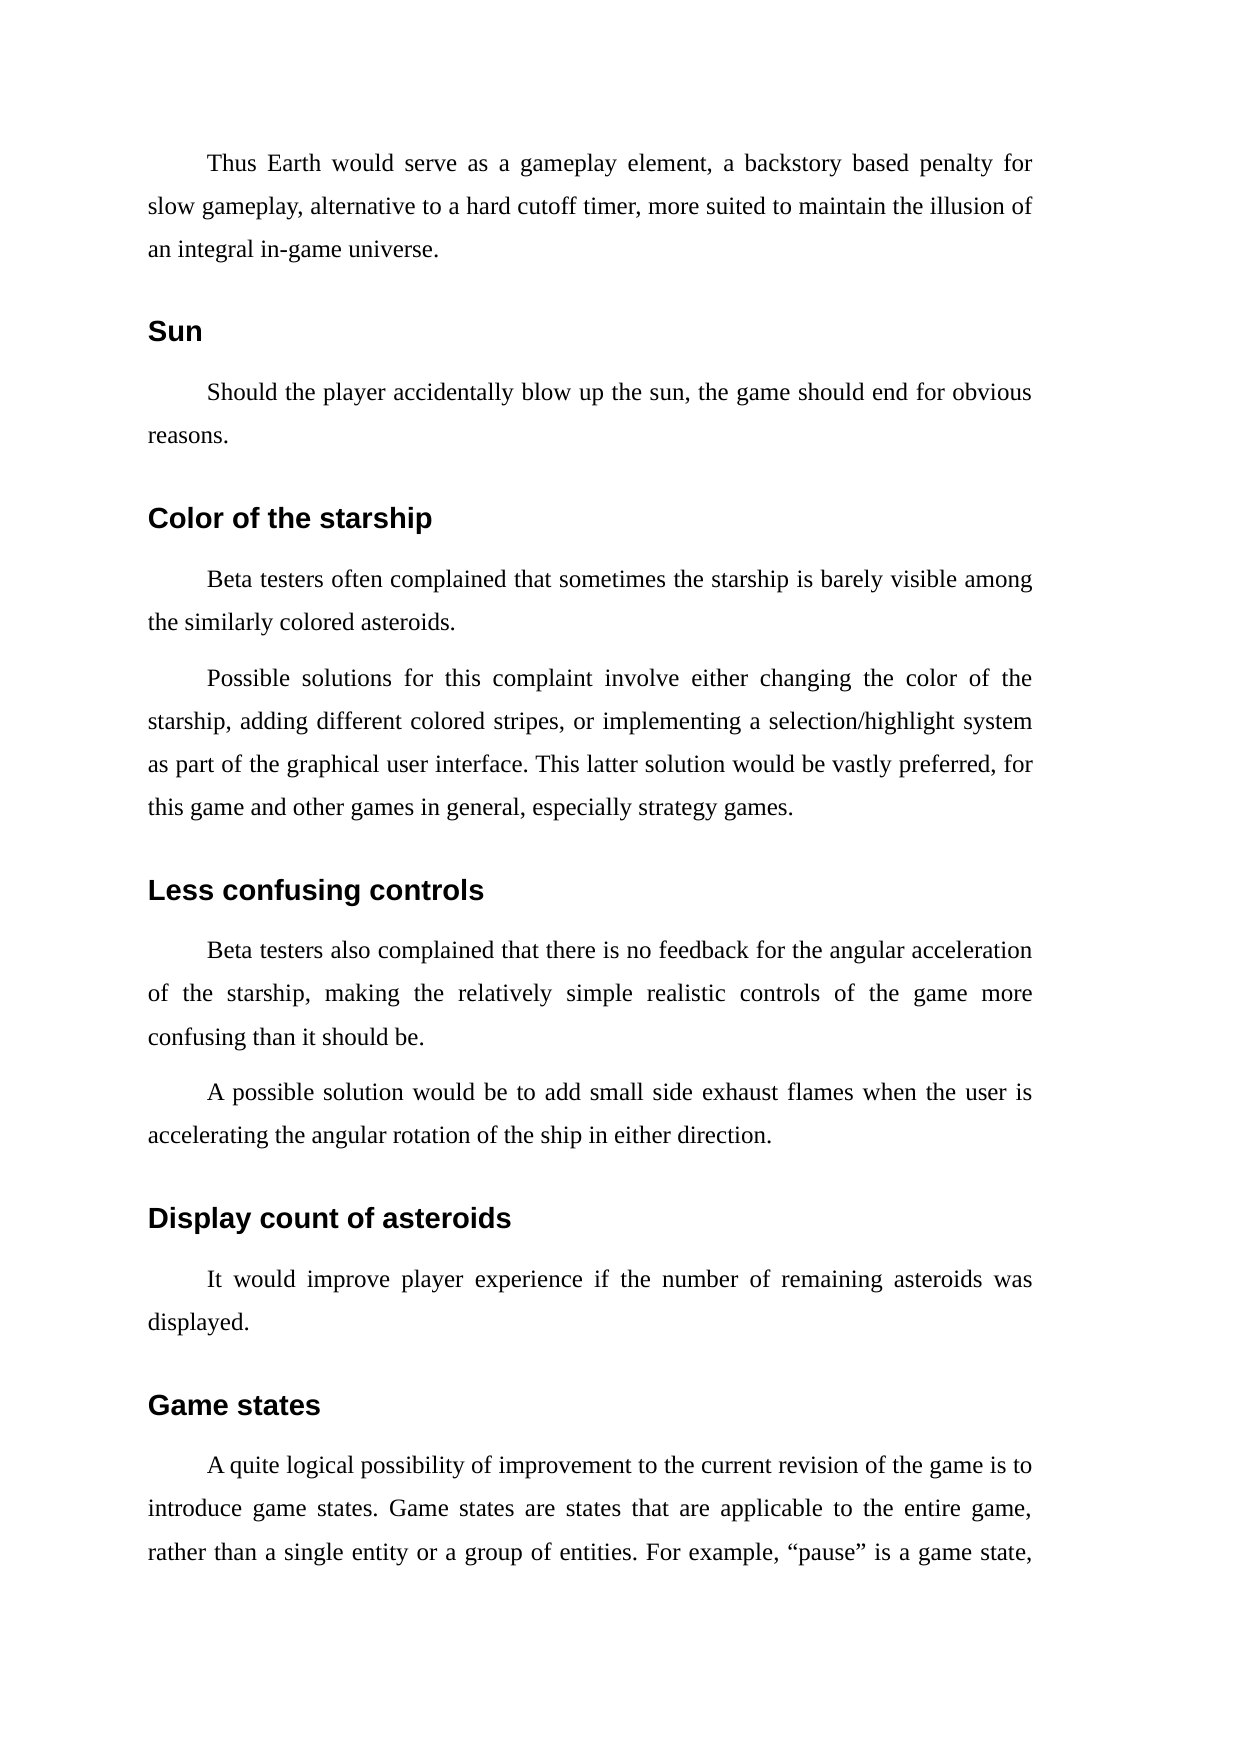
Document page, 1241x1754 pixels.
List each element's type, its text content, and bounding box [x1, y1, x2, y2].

text It would improve player experience if the number of remaining asteroids was displayed. [148, 1264, 1033, 1336]
text Beta testers also complained that there is no feedback for the angular acceleration of the starship, making the relatively simple realistic controls of the game more confusing than it should be. [148, 935, 1033, 1050]
subtitle Sun [148, 314, 1033, 348]
text Beta testers often complained that sometimes the starship is barely visible among the similarly colored asteroids. [148, 564, 1033, 636]
text A quite logical possibility of improvement to the current revision of the game is to introduce game states. Game states are states that are applicable to the entire game, rather than a single entity or a group of entities. For example, “pause” is a game state, [148, 1450, 1033, 1565]
text A possible solution would be to add small side exhaust flames when the user is accelerating the angular rotation of the ship in either direction. [148, 1077, 1033, 1149]
subtitle Color of the starship [148, 501, 1033, 534]
subtitle Game states [148, 1388, 1033, 1421]
subtitle Less confusing controls [148, 873, 1033, 906]
text Thus Earth would serve as a gameplay element, a backstory based penalty for slow gameplay, alternative to a hard cutoff timer, more suited to maintain the illusion of an integral in-game universe. [148, 148, 1033, 263]
subtitle Display count of asteroids [148, 1201, 1033, 1234]
text Possible solutions for this complaint involve either changing the color of the starship, adding different colored stripes, or implementing a selection/highlight system as part of the graphical user interface. This latter solution would be vastly preferred, for this game and other games in general, especially strategy games. [148, 663, 1033, 821]
text Should the player accidentally blow up the sun, the game should end for obvious reasons. [148, 377, 1033, 449]
